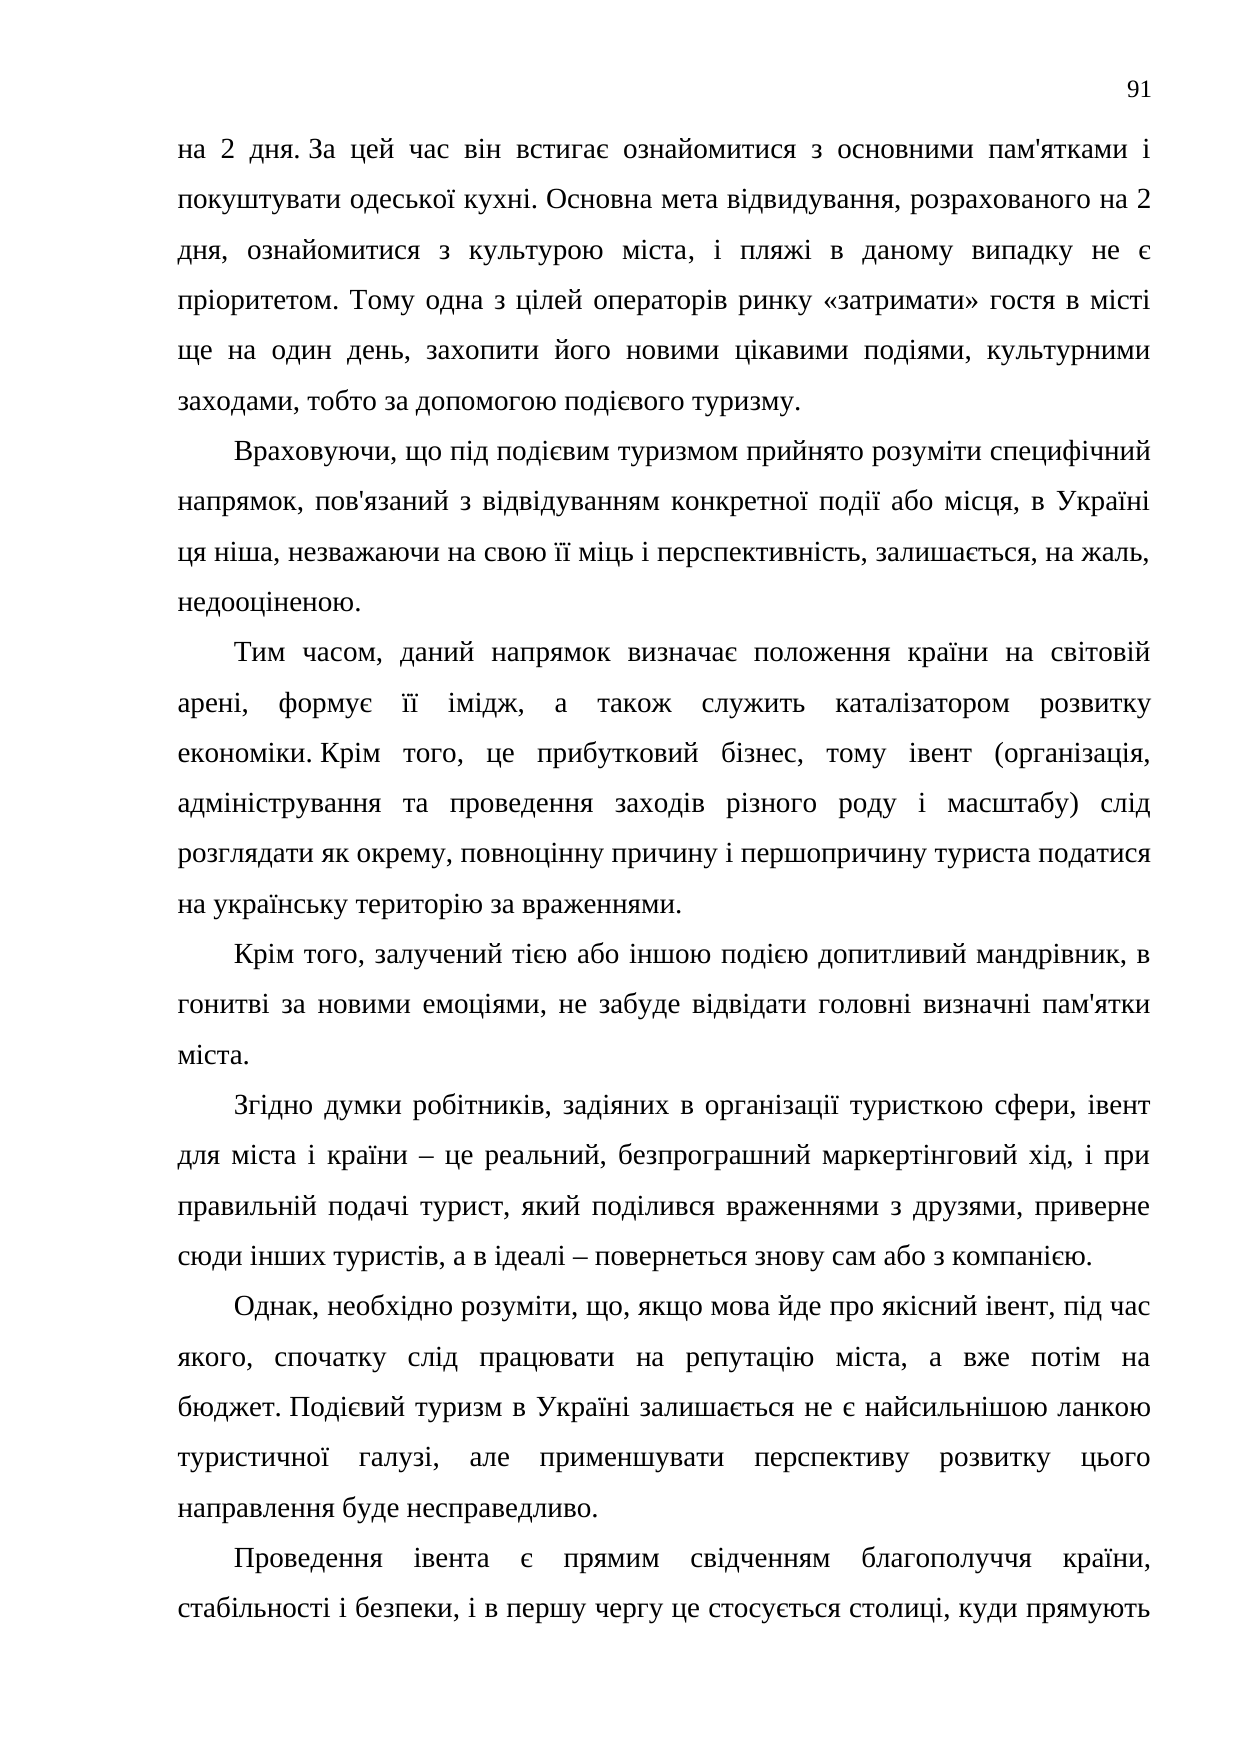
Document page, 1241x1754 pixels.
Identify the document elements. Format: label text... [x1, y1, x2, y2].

text на 2 дня. За цей час він встигає ознайомитися з основними пам'ятками і покуштувати одеської кухні. Основна мета відвидування, розрахованого на 2 дня, ознайомитися з культурою міста, і пляжі в даному випадку не є пріоритетом. Тому одна з цілей операторів ринку «затримати» гостя в місті ще на один день, захопити його новими цікавими подіями, культурними заходами, тобто за допомогою подієвого туризму. [177, 131, 1152, 416]
text Враховуючи, що під подієвим туризмом прийнято розуміти специфічний напрямок, пов'язаний з відвідуванням конкретної події або місця, в Україні ця ніша, незважаючи на свою її міць і перспективність, залишається, на жаль, недооціненою. [177, 433, 1152, 618]
text Однак, необхідно розуміти, що, якщо мова йде про якісний івент, під час якого, спочатку слід працювати на репутацію міста, а вже потім на бюджет. Подієвий туризм в Україні залишається не є найсильнішою ланкою туристичної галузі, але применшувати перспективу розвитку цього направлення буде несправедливо. [177, 1288, 1152, 1523]
text Тим часом, даний напрямок визначає положення країни на світовій арені, формує її імідж, а також служить каталізатором розвитку економіки. Крім того, це прибутковий бізнес, тому івент (організація, адміністрування та проведення заходів різного роду і масштабу) слід розглядати як окрему, повноцінну причину і першопричину туриста податися на українську територію за враженнями. [177, 634, 1152, 919]
text Згідно думки робітників, задіяних в організації туристкою сфери, івент для міста і країни – це реальний, безпрограшний маркертінговий хід, і при правильній подачі турист, який поділився враженнями з друзями, приверне сюди інших туристів, а в ідеалі – повернеться знову сам або з компанією. [177, 1087, 1152, 1272]
text Крім того, залучений тією або іншою подією допитливий мандрівник, в гонитві за новими емоціями, не забуде відвідати головні визначні пам'ятки міста. [177, 936, 1152, 1070]
text Проведення івента є прямим свідченням благополуччя країни, стабільності і безпеки, і в першу чергу це стосується столиці, куди прямують [177, 1540, 1152, 1624]
